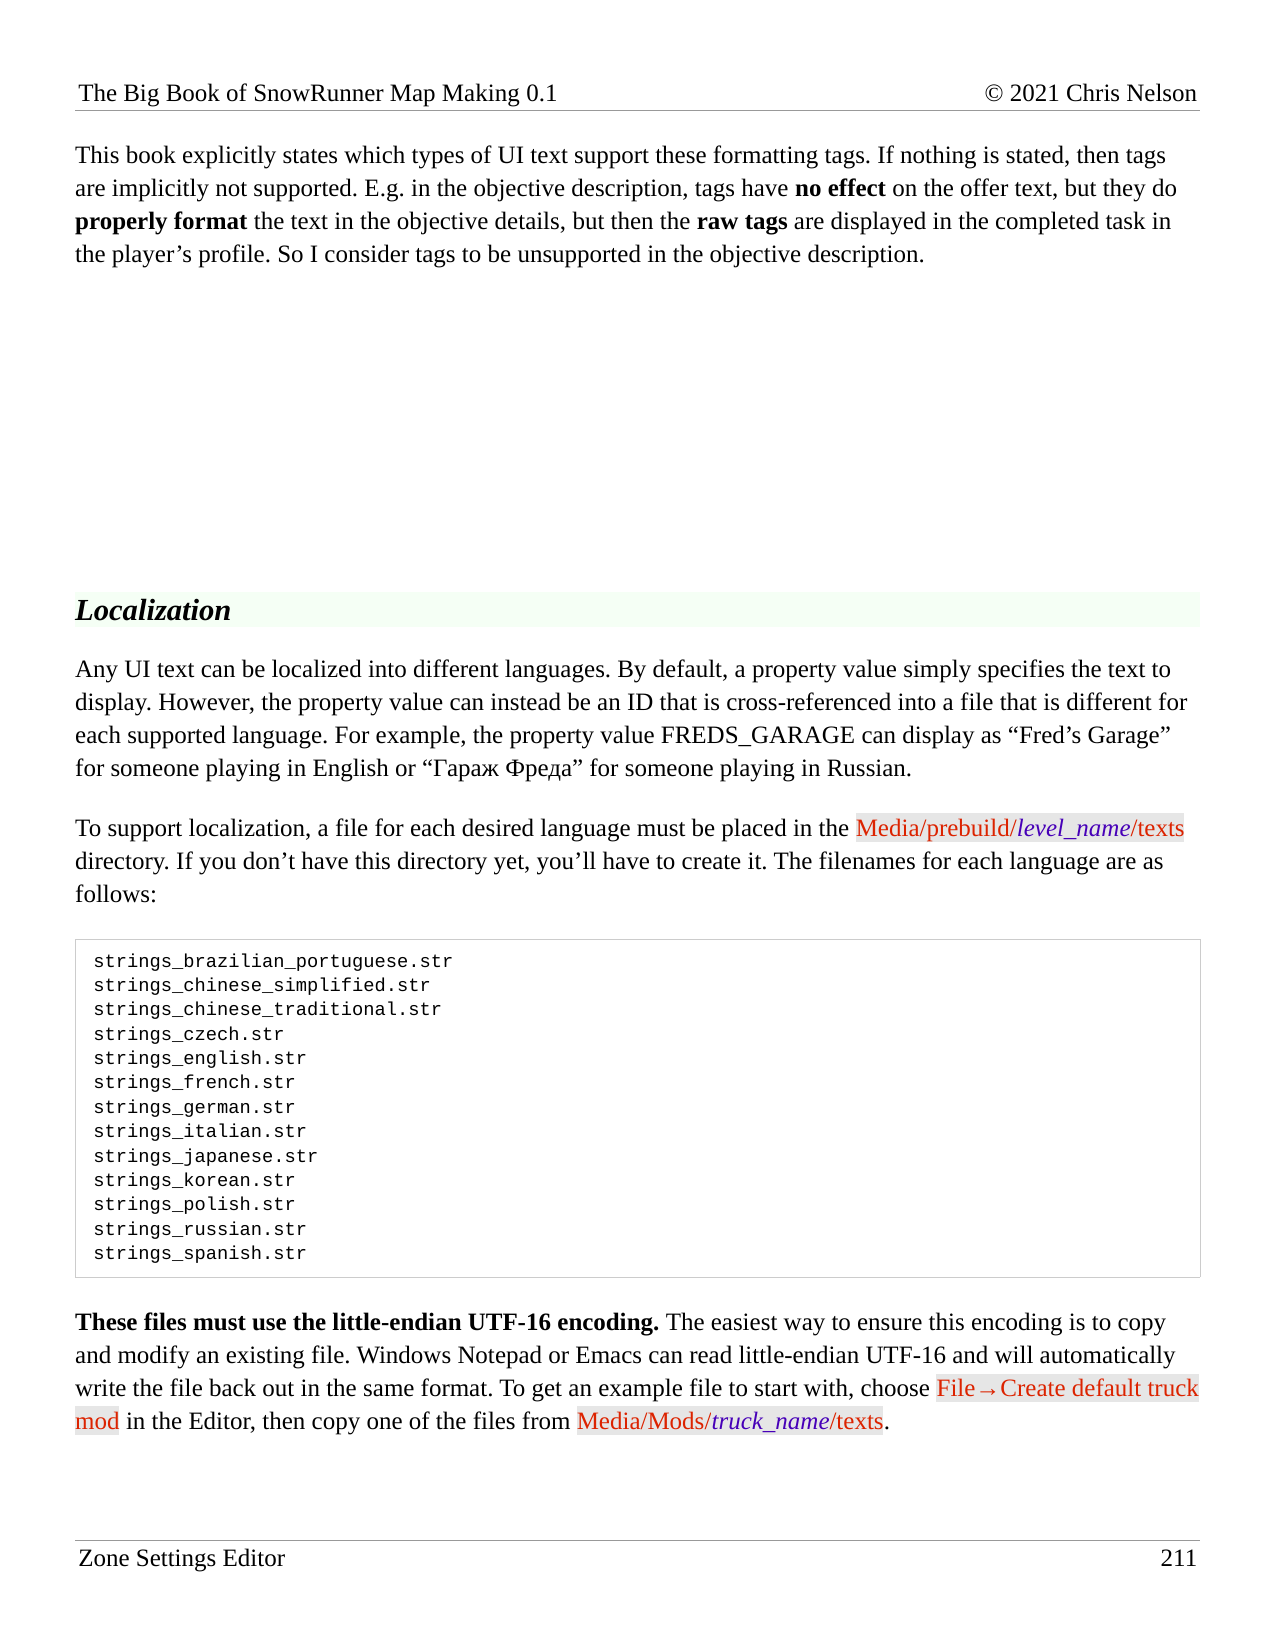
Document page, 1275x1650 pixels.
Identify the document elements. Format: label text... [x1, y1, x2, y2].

text strings_chinese_simplified.str [76, 964, 1200, 988]
text strings_spanish.str [76, 1232, 1200, 1277]
text strings_brazilian_portuguese.str [76, 940, 1200, 964]
text strings_english.str [76, 1037, 1200, 1061]
text strings_italian.str [76, 1110, 1200, 1134]
text This book explicitly states which types of UI text support these formatting tags. If nothing is stated, then tags are implicitly not supported. E.g. in the objective description, tags have no effect on the offer text, but they do properly format the text in the objective details, but then the raw tags are displayed in the completed task in the player’s profile. So I consider tags to be unsupported in the objective description. [75, 140, 1200, 268]
text strings_czech.str [76, 1012, 1200, 1037]
text strings_chinese_traditional.str [76, 988, 1200, 1012]
text These files must use the little-endian UTF-16 encoding. The easiest way to ensure this encoding is to copy and modify an existing file. Windows Notepad or Emacs can read little-endian UTF-16 and will automatically write the file back out in the same format. To get an example file to start with, choose File→Create default truck mod in the Editor, then copy one of the files from Media/Mods/truck_name/texts. [75, 1307, 1200, 1435]
text strings_japanese.str [76, 1134, 1200, 1159]
text strings_german.str [76, 1086, 1200, 1110]
subtitle Localization [75, 592, 1200, 627]
text strings_russian.str [76, 1207, 1200, 1232]
text To support localization, a file for each desired language must be placed in the Media/prebuild/level_name/texts directory. If you don’t have this directory yet, you’ll have to create it. The filenames for each language are as follows: [75, 813, 1200, 908]
text strings_polish.str [76, 1183, 1200, 1207]
text strings_french.str [76, 1061, 1200, 1086]
text strings_korean.str [76, 1159, 1200, 1183]
text Any UI text can be localized into different languages. By default, a property value simply specifies the text to display. However, the property value can instead be an ID that is cross-referenced into a file that is different for each supported language. For example, the property value FREDS_GARAGE can display as “Fred’s Garage” for someone playing in English or “Гараж Фреда” for someone playing in Russian. [75, 654, 1200, 782]
